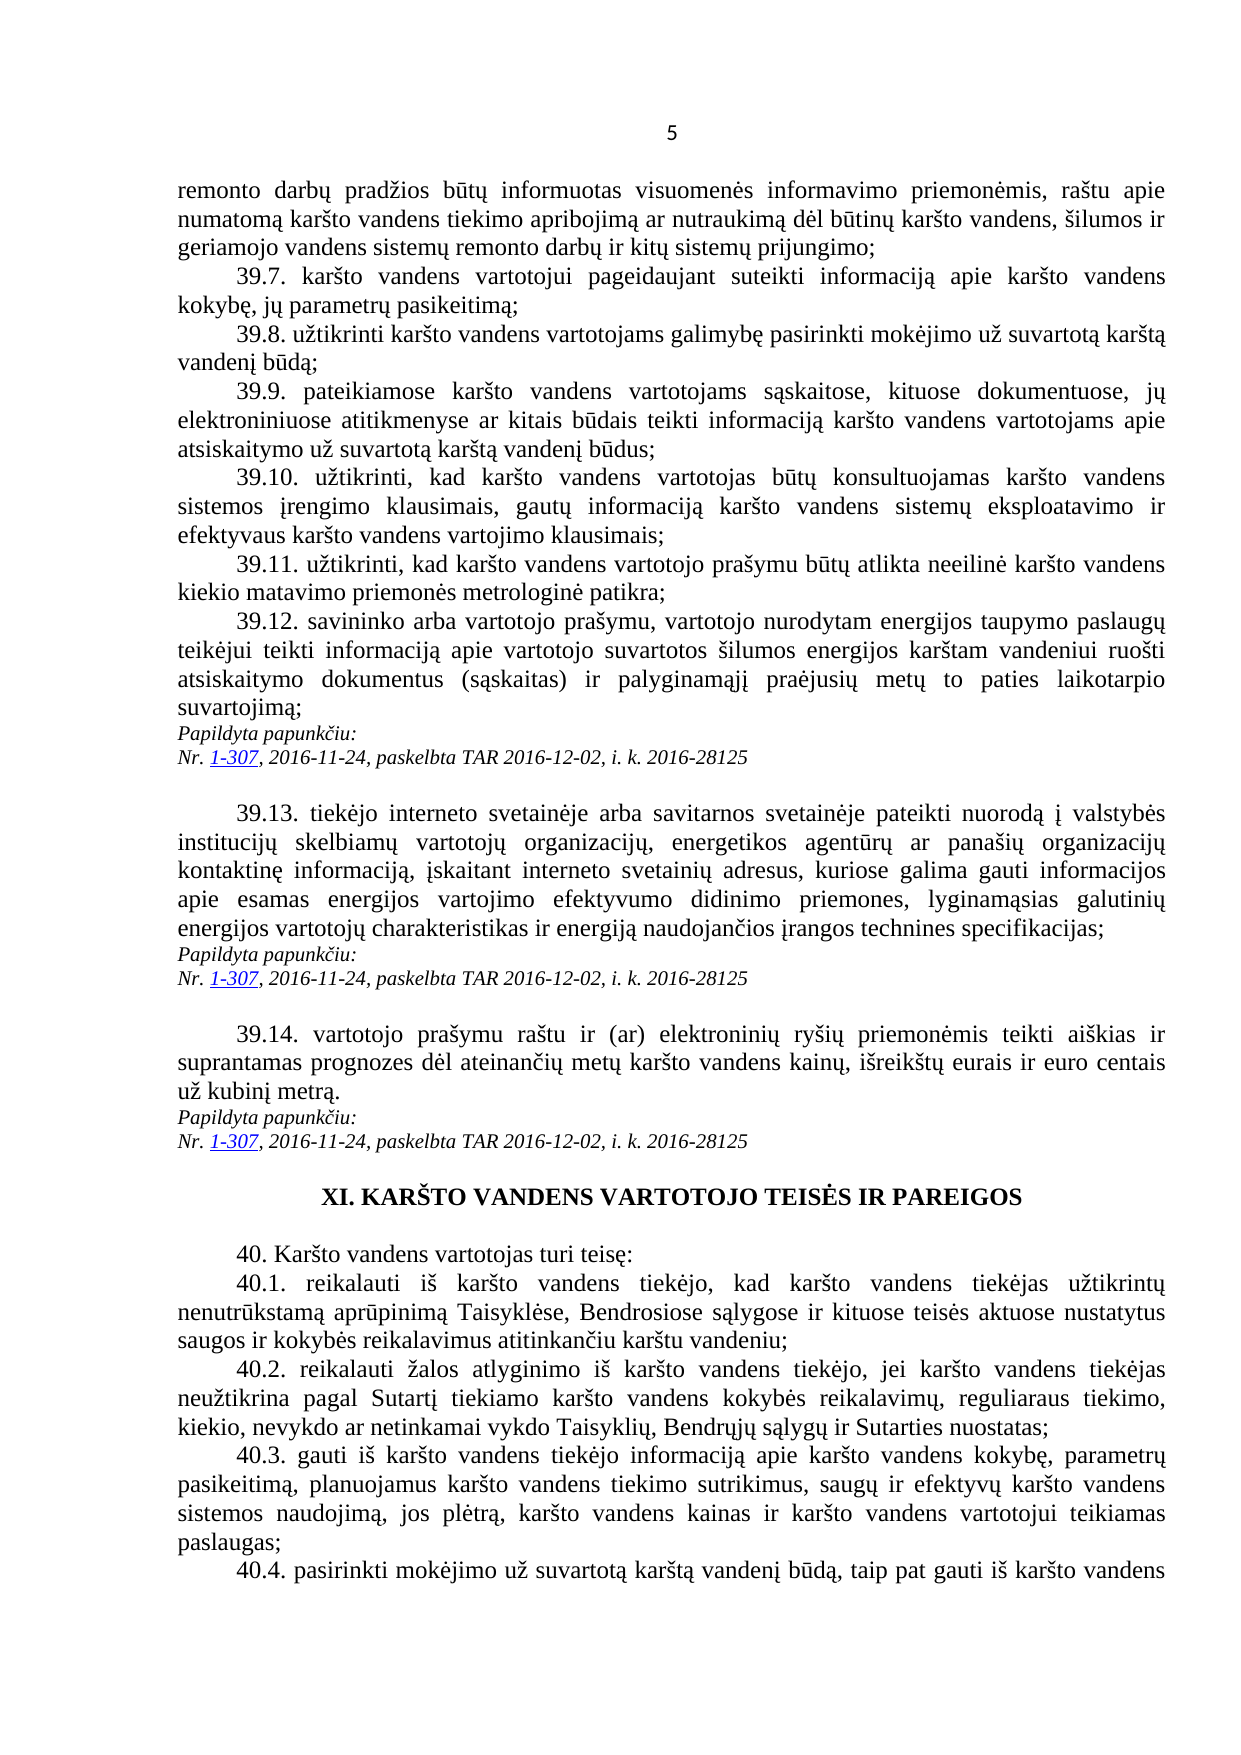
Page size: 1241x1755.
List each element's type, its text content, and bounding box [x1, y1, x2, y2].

text 39.12. savininko arba vartotojo prašymu, vartotojo nurodytam energijos taupymo paslaugų teikėjui teikti informaciją apie vartotojo suvartotos šilumos energijos karštam vandeniui ruošti atsiskaitymo dokumentus (sąskaitas) ir palyginamąjį praėjusių metų to paties laikotarpio suvartojimą; [177, 606, 1166, 721]
text Papildyta papunkčiu: [177, 721, 1166, 745]
text 40. Karšto vandens vartotojas turi teisę: [177, 1239, 1166, 1268]
text remonto darbų pradžios būtų informuotas visuomenės informavimo priemonėmis, raštu apie numatomą karšto vandens tiekimo apribojimą ar nutraukimą dėl būtinų karšto vandens, šilumos ir geriamojo vandens sistemų remonto darbų ir kitų sistemų prijungimo; [177, 175, 1166, 261]
text Nr. 1-307, 2016-11-24, paskelbta TAR 2016-12-02, i. k. 2016-28125 [177, 966, 1166, 990]
text 39.9. pateikiamose karšto vandens vartotojams sąskaitose, kituose dokumentuose, jų elektroniniuose atitikmenyse ar kitais būdais teikti informaciją karšto vandens vartotojams apie atsiskaitymo už suvartotą karštą vandenį būdus; [177, 376, 1166, 462]
text 39.8. užtikrinti karšto vandens vartotojams galimybę pasirinkti mokėjimo už suvartotą karštą vandenį būdą; [177, 319, 1166, 376]
text Papildyta papunkčiu: [177, 1105, 1166, 1129]
text 40.3. gauti iš karšto vandens tiekėjo informaciją apie karšto vandens kokybę, parametrų pasikeitimą, planuojamus karšto vandens tiekimo sutrikimus, saugų ir efektyvų karšto vandens sistemos naudojimą, jos plėtrą, karšto vandens kainas ir karšto vandens vartotojui teikiamas paslaugas; [177, 1441, 1166, 1556]
text Papildyta papunkčiu: [177, 942, 1166, 966]
text 40.2. reikalauti žalos atlyginimo iš karšto vandens tiekėjo, jei karšto vandens tiekėjas neužtikrina pagal Sutartį tiekiamo karšto vandens kokybės reikalavimų, reguliaraus tiekimo, kiekio, nevykdo ar netinkamai vykdo Taisyklių, Bendrųjų sąlygų ir Sutarties nuostatas; [177, 1354, 1166, 1441]
text 40.4. pasirinkti mokėjimo už suvartotą karštą vandenį būdą, taip pat gauti iš karšto vandens [177, 1556, 1166, 1584]
text 39.10. užtikrinti, kad karšto vandens vartotojas būtų konsultuojamas karšto vandens sistemos įrengimo klausimais, gautų informaciją karšto vandens sistemų eksploatavimo ir efektyvaus karšto vandens vartojimo klausimais; [177, 462, 1166, 549]
text 39.13. tiekėjo interneto svetainėje arba savitarnos svetainėje pateikti nuorodą į valstybės institucijų skelbiamų vartotojų organizacijų, energetikos agentūrų ar panašių organizacijų kontaktinę informaciją, įskaitant interneto svetainių adresus, kuriose galima gauti informacijos apie esamas energijos vartojimo efektyvumo didinimo priemones, lyginamąsias galutinių energijos vartotojų charakteristikas ir energiją naudojančios įrangos technines specifikacijas; [177, 798, 1166, 942]
text Nr. 1-307, 2016-11-24, paskelbta TAR 2016-12-02, i. k. 2016-28125 [177, 1129, 1166, 1153]
text 39.14. vartotojo prašymu raštu ir (ar) elektroninių ryšių priemonėmis teikti aiškias ir suprantamas prognozes dėl ateinančių metų karšto vandens kainų, išreikštų eurais ir euro centais už kubinį metrą. [177, 1019, 1166, 1105]
text 39.7. karšto vandens vartotojui pageidaujant suteikti informaciją apie karšto vandens kokybę, jų parametrų pasikeitimą; [177, 261, 1166, 319]
text 39.11. užtikrinti, kad karšto vandens vartotojo prašymu būtų atlikta neeilinė karšto vandens kiekio matavimo priemonės metrologinė patikra; [177, 549, 1166, 606]
text 40.1. reikalauti iš karšto vandens tiekėjo, kad karšto vandens tiekėjas užtikrintų nenutrūkstamą aprūpinimą Taisyklėse, Bendrosiose sąlygose ir kituose teisės aktuose nustatytus saugos ir kokybės reikalavimus atitinkančiu karštu vandeniu; [177, 1268, 1166, 1354]
text Nr. 1-307, 2016-11-24, paskelbta TAR 2016-12-02, i. k. 2016-28125 [177, 745, 1166, 769]
text XI. KARŠTO VANDENS VARTOTOJO TEISĖS IR PAREIGOS [177, 1182, 1166, 1211]
